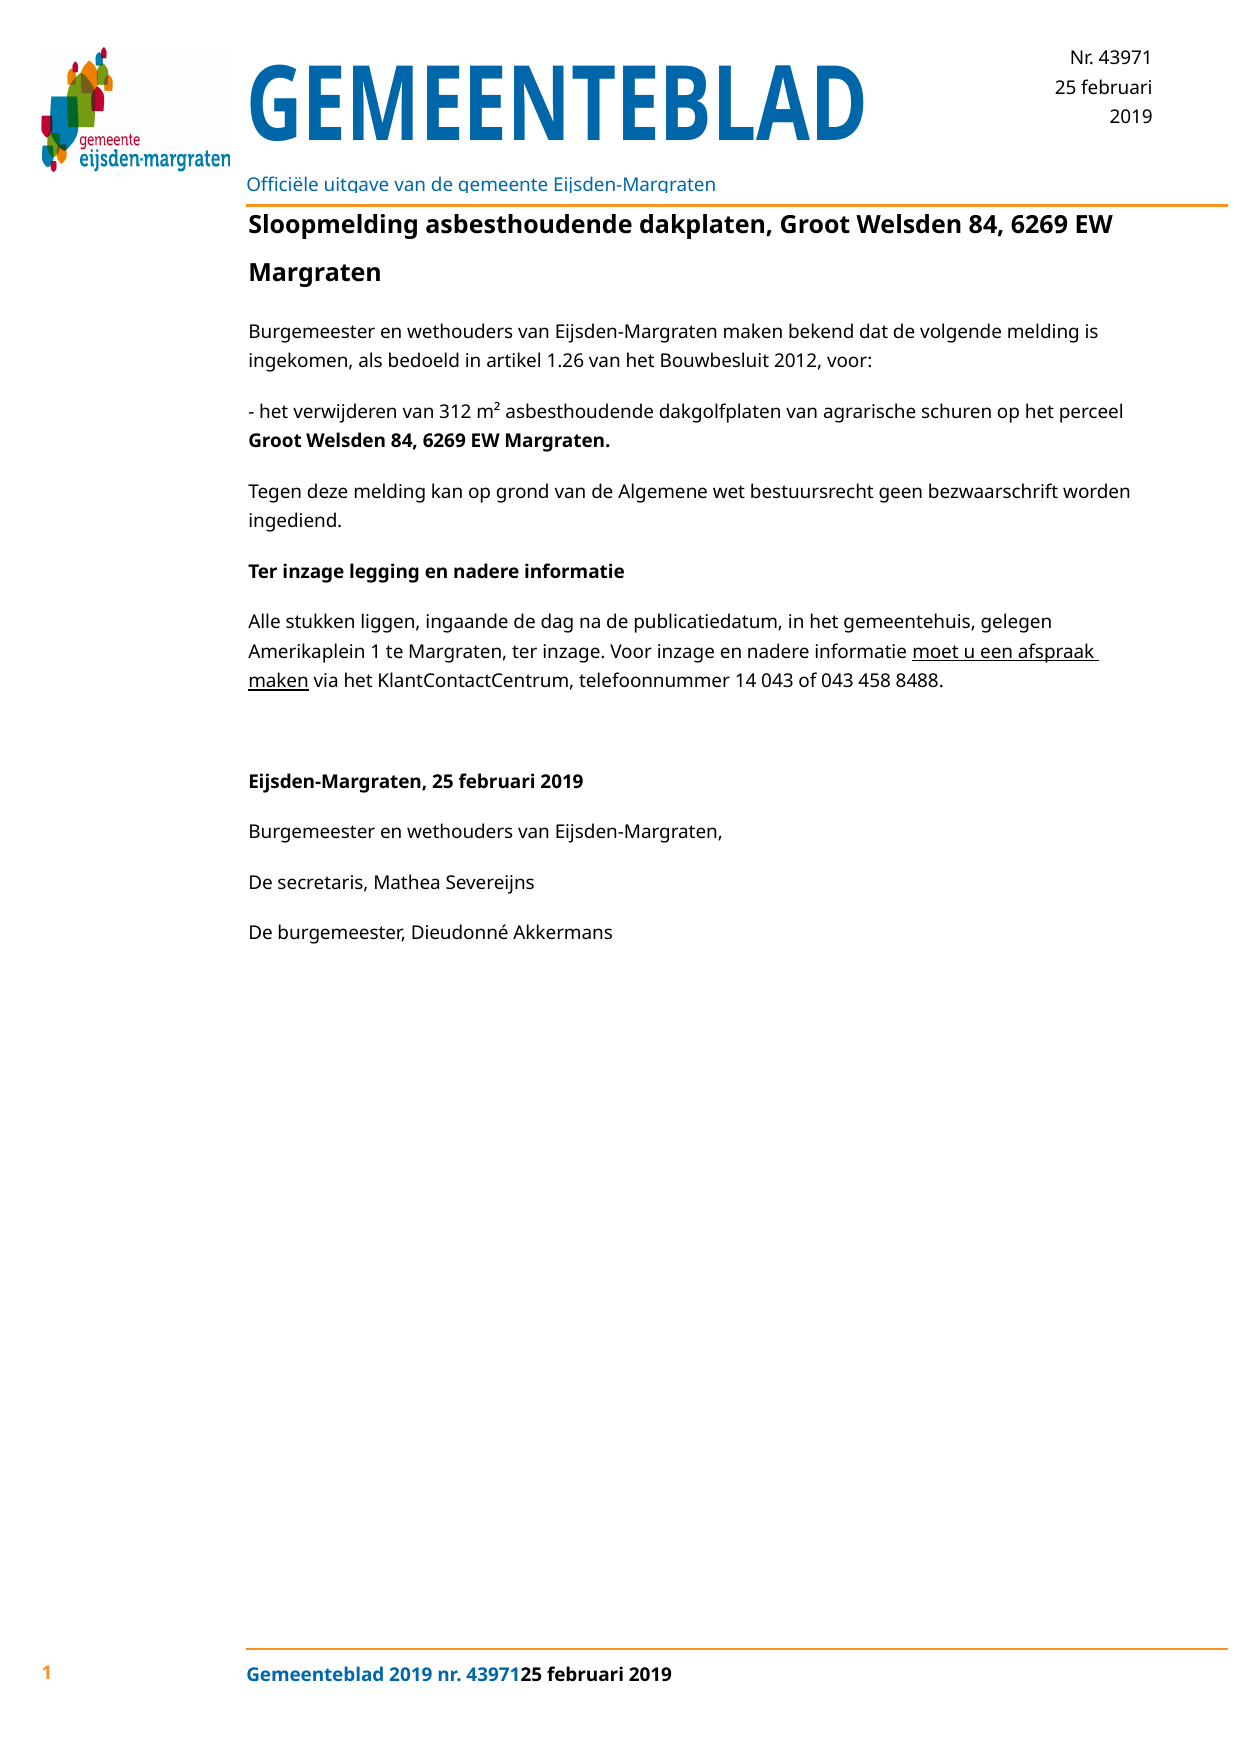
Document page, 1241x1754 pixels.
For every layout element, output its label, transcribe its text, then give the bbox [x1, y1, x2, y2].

text Burgemeester en wethouders van Eijsden-Margraten maken bekend dat de volgende melding is ingekomen, als bedoeld in artikel 1.26 van het Bouwbesluit 2012, voor: [248, 318, 1152, 373]
text Sloopmelding asbesthoudende dakplaten, Groot Welsden 84, 6269 EW Margraten [248, 207, 1152, 288]
picture [41, 47, 231, 172]
text De burgemeester, Dieudonné Akkermans [248, 919, 1152, 945]
text Ter inzage legging en nadere informatie [248, 558, 1152, 584]
text Eijsden-Margraten, 25 februari 2019 [248, 768, 1152, 794]
text Burgemeester en wethouders van Eijsden-Margraten, [248, 819, 1152, 844]
text Tegen deze melding kan op grond van de Algemene wet bestuursrecht geen bezwaarschrift worden ingediend. [248, 478, 1152, 533]
text Alle stukken liggen, ingaande de dag na de publicatiedatum, in het gemeentehuis, gelegen Amerikaplein 1 te Margraten, ter inzage. Voor inzage en nadere informatie moet u een afspraak maken via het KlantContactCentrum, telefoonnummer 14 043 of 043 458 8488. [248, 608, 1152, 693]
text De secretaris, Mathea Severeijns [248, 869, 1152, 895]
text - het verwijderen van 312 m² asbesthoudende dakgolfplaten van agrarische schuren op het perceel Groot Welsden 84, 6269 EW Margraten. [248, 398, 1152, 453]
